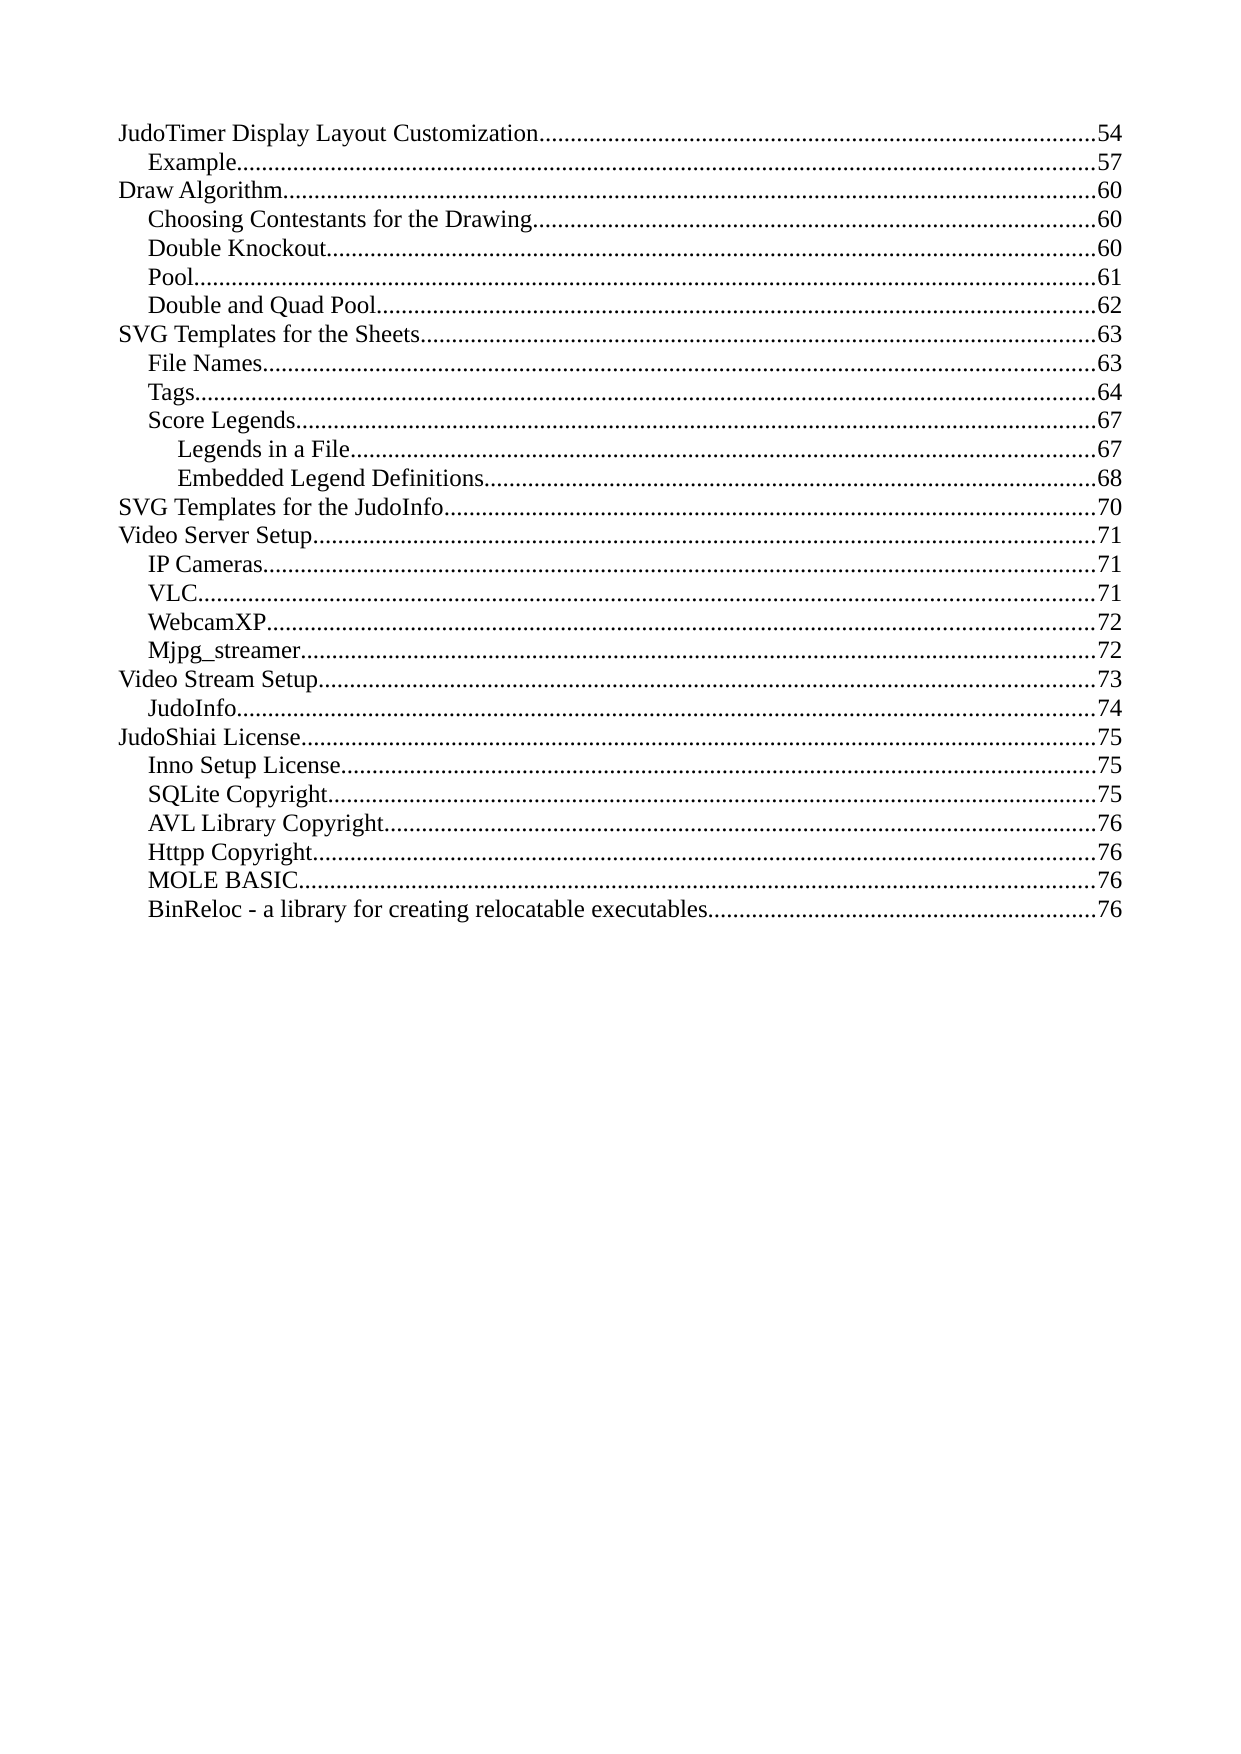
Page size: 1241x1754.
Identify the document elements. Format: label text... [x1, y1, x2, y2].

text AVL Library Copyright 76 [148, 808, 1122, 837]
text Legends in a File 67 [177, 434, 1122, 463]
text JudoTimer Display Layout Customization 54 [118, 118, 1122, 147]
text SVG Templates for the Sheets 63 [118, 319, 1122, 348]
text JudoInfo 74 [148, 693, 1122, 722]
text MOLE BASIC 76 [148, 866, 1122, 894]
text Httpp Copyright 76 [148, 837, 1122, 866]
text Tags 64 [148, 377, 1122, 406]
text Draw Algorithm 60 [118, 176, 1122, 204]
text Pool 61 [148, 262, 1122, 291]
text Choosing Contestants for the Drawing 60 [148, 204, 1122, 233]
text Double Knockout 60 [148, 233, 1122, 262]
text Video Stream Setup 73 [118, 664, 1122, 693]
text SVG Templates for the JudoInfo 70 [118, 492, 1122, 521]
text WebcamXP 72 [148, 607, 1122, 636]
text SQLite Copyright 75 [148, 779, 1122, 808]
text JudoShiai License 75 [118, 722, 1122, 751]
text Double and Quad Pool 62 [148, 291, 1122, 319]
text Embedded Legend Definitions 68 [177, 463, 1122, 492]
text VLC 71 [148, 578, 1122, 607]
text Mjpg_streamer 72 [148, 636, 1122, 664]
text IP Cameras 71 [148, 549, 1122, 578]
text File Names 63 [148, 348, 1122, 377]
text Example 57 [148, 147, 1122, 176]
text BinReloc - a library for creating relocatable executables 76 [148, 894, 1122, 923]
text Score Legends 67 [148, 406, 1122, 434]
text Video Server Setup 71 [118, 521, 1122, 549]
text Inno Setup License 75 [148, 751, 1122, 779]
